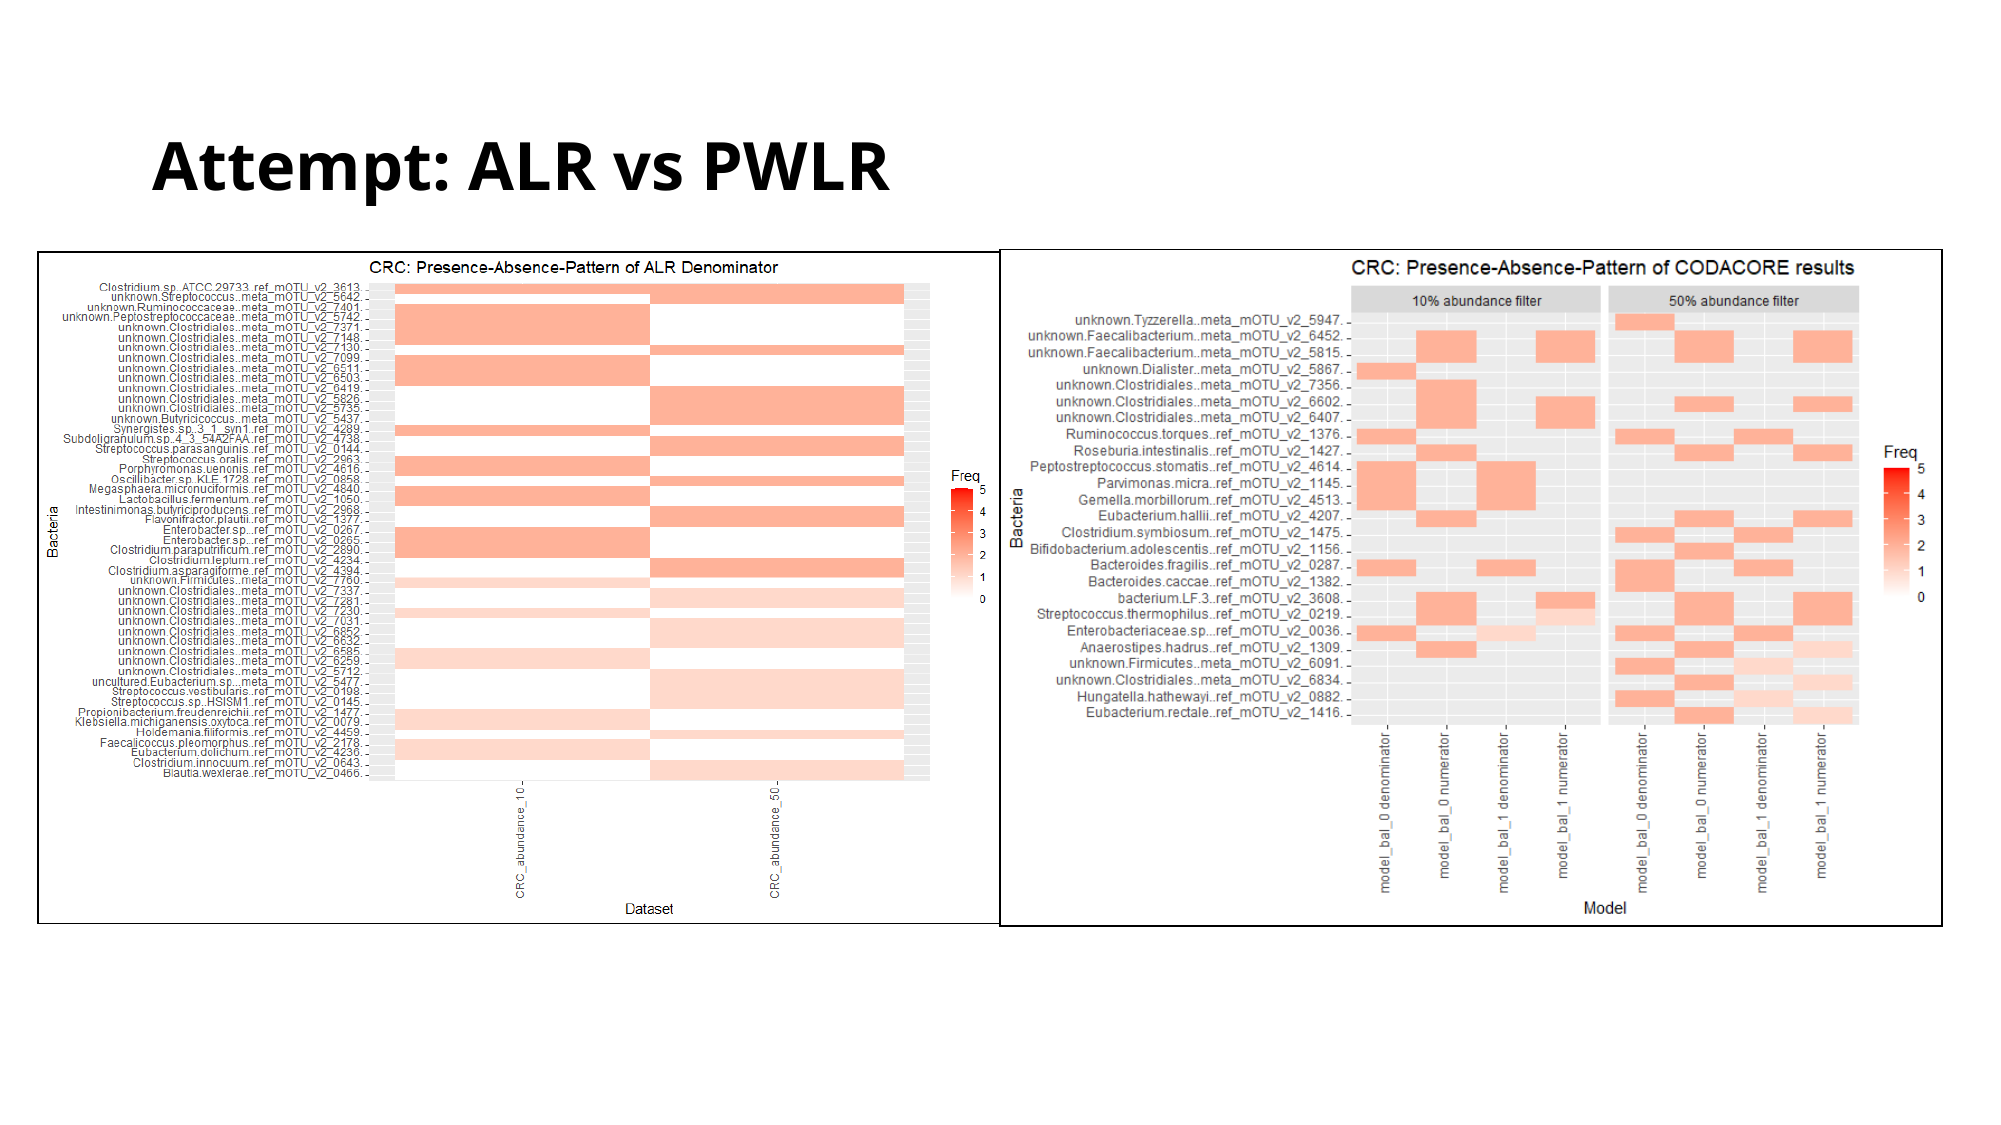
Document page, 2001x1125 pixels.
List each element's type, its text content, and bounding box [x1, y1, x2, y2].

picture [1000, 250, 1942, 926]
title Attempt: ALR vs PWLR [137, 59, 1863, 278]
picture [38, 252, 1000, 923]
